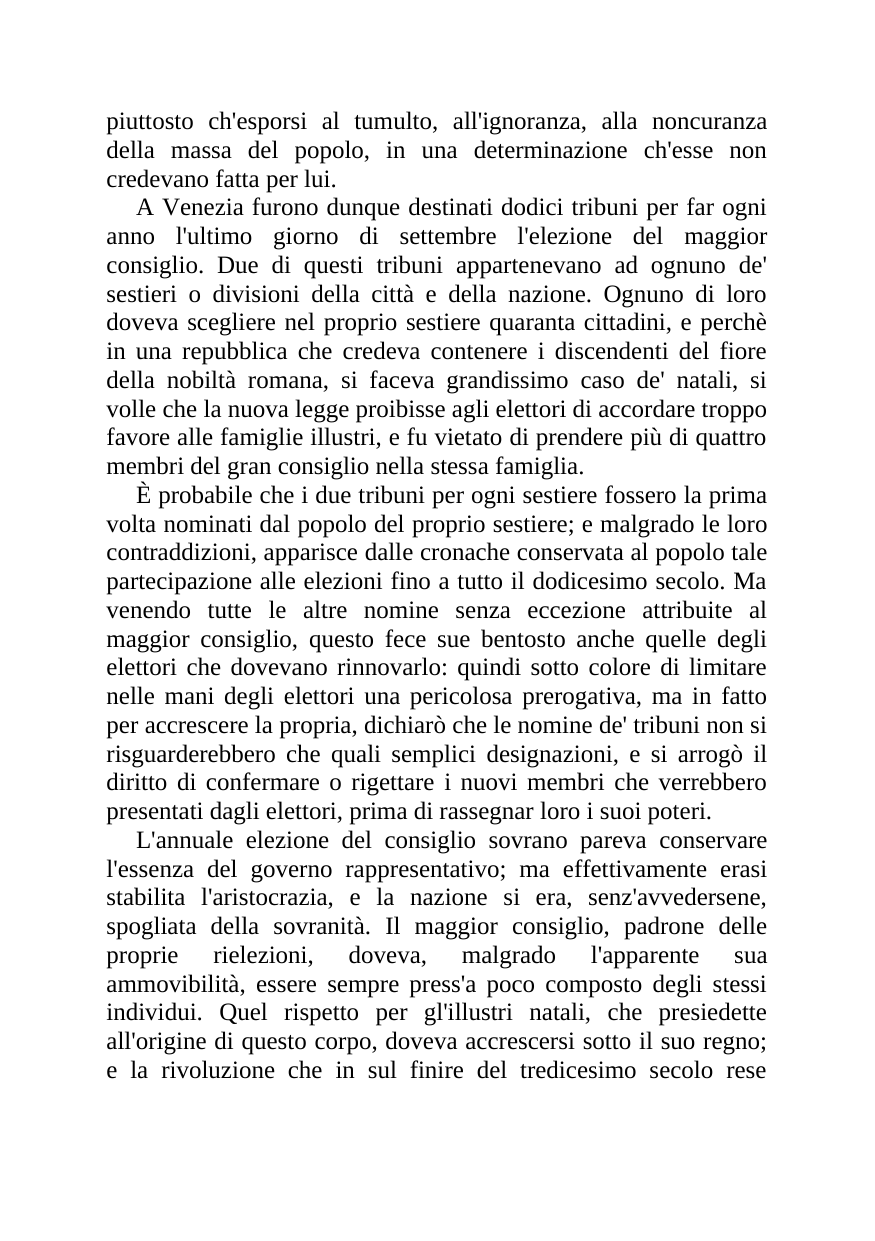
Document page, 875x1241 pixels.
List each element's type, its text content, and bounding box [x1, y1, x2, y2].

text piuttosto ch'esporsi al tumulto, all'ignoranza, alla noncuranza della massa del popolo, in una determinazione ch'esse non credevano fatta per lui. [106, 106, 768, 192]
text L'annuale elezione del consiglio sovrano pareva conservare l'essenza del governo rappresentativo; ma effettivamente erasi stabilita l'aristocrazia, e la nazione si era, senz'avvedersene, spogliata della sovranità. Il maggior consiglio, padrone delle proprie rielezioni, doveva, malgrado l'apparente sua ammovibilità, essere sempre press'a poco composto degli stessi individui. Quel rispetto per gl'illustri natali, che presiedette all'origine di questo corpo, doveva accrescersi sotto il suo regno; e la rivoluzione che in sul finire del tredicesimo secolo rese [106, 825, 768, 1084]
text A Venezia furono dunque destinati dodici tribuni per far ogni anno l'ultimo giorno di settembre l'elezione del maggior consiglio. Due di questi tribuni appartenevano ad ognuno de' sestieri o divisioni della città e della nazione. Ognuno di loro doveva scegliere nel proprio sestiere quaranta cittadini, e perchè in una repubblica che credeva contenere i discendenti del fiore della nobiltà romana, si faceva grandissimo caso de' natali, si volle che la nuova legge proibisse agli elettori di accordare troppo favore alle famiglie illustri, e fu vietato di prendere più di quattro membri del gran consiglio nella stessa famiglia. [106, 192, 768, 480]
text È probabile che i due tribuni per ogni sestiere fossero la prima volta nominati dal popolo del proprio sestiere; e malgrado le loro contraddizioni, apparisce dalle cronache conservata al popolo tale partecipazione alle elezioni fino a tutto il dodicesimo secolo. Ma venendo tutte le altre nomine senza eccezione attribuite al maggior consiglio, questo fece sue bentosto anche quelle degli elettori che dovevano rinnovarlo: quindi sotto colore di limitare nelle mani degli elettori una pericolosa prerogativa, ma in fatto per accrescere la propria, dichiarò che le nomine de' tribuni non si risguarderebbero che quali semplici designazioni, e si arrogò il diritto di confermare o rigettare i nuovi membri che verrebbero presentati dagli elettori, prima di rassegnar loro i suoi poteri. [106, 480, 768, 825]
